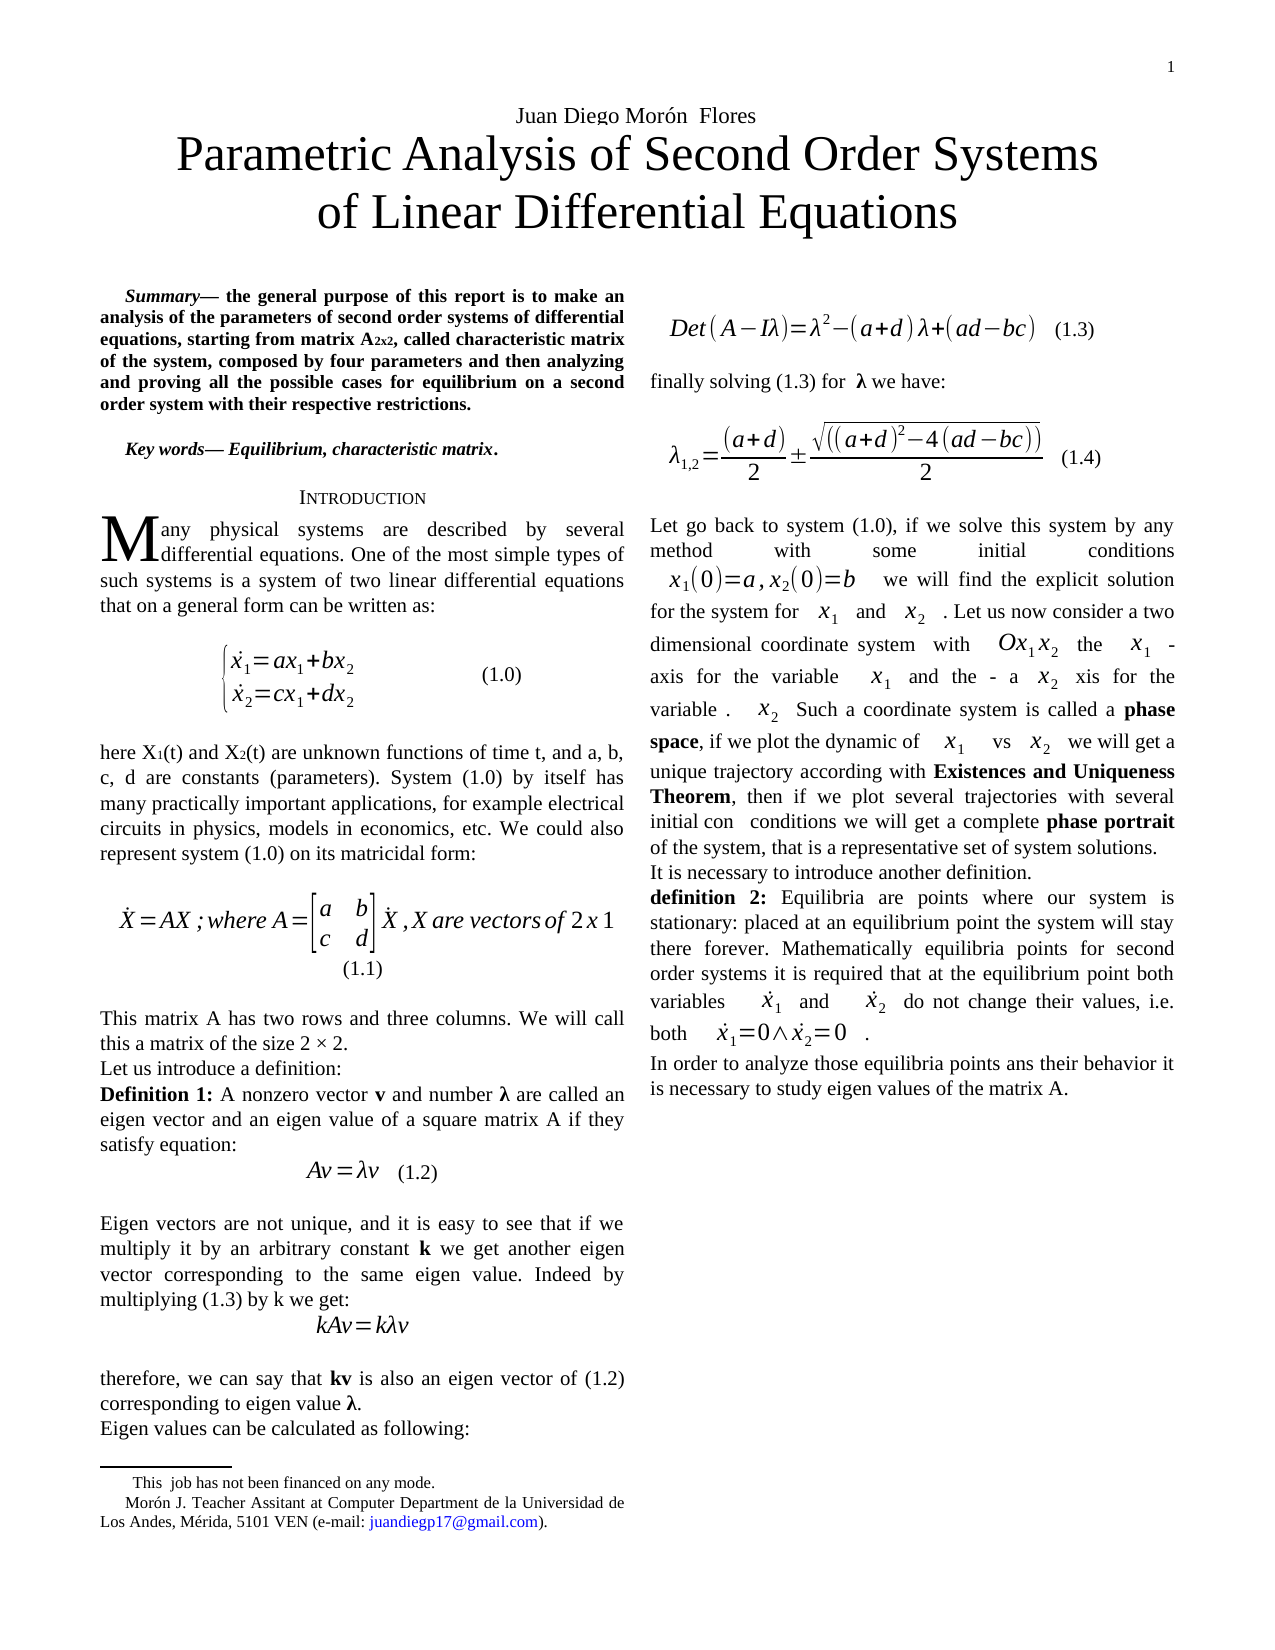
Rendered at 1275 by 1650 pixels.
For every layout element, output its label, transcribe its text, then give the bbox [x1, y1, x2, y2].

text Eigen vectors are not unique, and it is easy to see that if we multiply it by an arbitrary constant k we get another eigen vector corresponding to the same eigen value. Indeed by multiplying (1.3) by k we get: [100, 1211, 625, 1311]
text (1.2) [100, 1157, 625, 1185]
title Parametric Analysis of Second Order Systems of Linear Differential Equations [150, 124, 1125, 239]
text Morón J. Teacher Assitant at Computer Department de la Universidad de Los Andes, Mérida, 5101 VEN (e-mail: juandiegp17@gmail.com). [100, 1492, 625, 1531]
text definition 2: Equilibria are points where our system is stationary: placed at an equilibrium point the system will stay there forever. Mathematically equilibria points for second order systems it is required that at the equilibrium point both variables and do not change their values, i.e. both . [650, 885, 1175, 1050]
text finally solving (1.3) for λ we have: [650, 369, 1175, 393]
text Eigen values can be calculated as following: [100, 1416, 625, 1440]
text (1.3) [650, 310, 1175, 343]
text Let go back to system (1.0), if we solve this system by any method with some initial conditions we will find the explicit solution for the system forand. Let us now consider a two dimensional coordinate system with the - axis for the variable and the - axis for the variable . Such a coordinate system is called a phase space, if we plot the dynamic of vswe will get a unique trajectory according with Existences and Uniqueness Theorem, then if we plot several trajectories with several initial con conditions we will get a complete phase portrait of the system, that is a representative set of system solutions. [650, 513, 1175, 859]
text Let us introduce a definition: [100, 1056, 625, 1080]
text (1.4) [650, 420, 1175, 487]
text (1.1) [100, 891, 625, 979]
subtitle Introduction [100, 485, 625, 509]
text (1.0) [100, 643, 625, 714]
text Definition 1: A nonzero vector v and number λ are called an eigen vector and an eigen value of a square matrix A if they satisfy equation: [100, 1082, 625, 1156]
text This job has not been financed on any mode. [100, 1473, 625, 1492]
text In order to analyze those equilibria points ans their behavior it is necessary to study eigen values of the matrix A. [650, 1051, 1175, 1100]
text therefore, we can say that kv is also an eigen vector of (1.2) corresponding to eigen value λ. [100, 1366, 625, 1415]
text This matrix A has two rows and three columns. We will call this a matrix of the size 2 × 2. [100, 1006, 625, 1055]
text Juan Diego Morón Flores [163, 102, 1108, 124]
text It is necessary to introduce another definition. [650, 860, 1175, 884]
text here X1(t) and X2(t) are unknown functions of time t, and a, b, c, d are constants (parameters). System (1.0) by itself has many practically important applications, for example electrical circuits in physics, models in economics, etc. We could also represent system (1.0) on its matricidal form: [100, 740, 625, 865]
text Key words— Equilibrium, characteristic matrix. [100, 438, 625, 460]
text Many physical systems are described by several differential equations. One of the most simple types of such systems is a system of two linear differential equations that on a general form can be written as: [100, 517, 625, 617]
text Summary— the general purpose of this report is to make an analysis of the parameters of second order systems of differential equations, starting from matrix A2x2, called characteristic matrix of the system, composed by four parameters and then analyzing and proving all the possible cases for equilibrium on a second order system with their respective restrictions. [100, 285, 625, 414]
